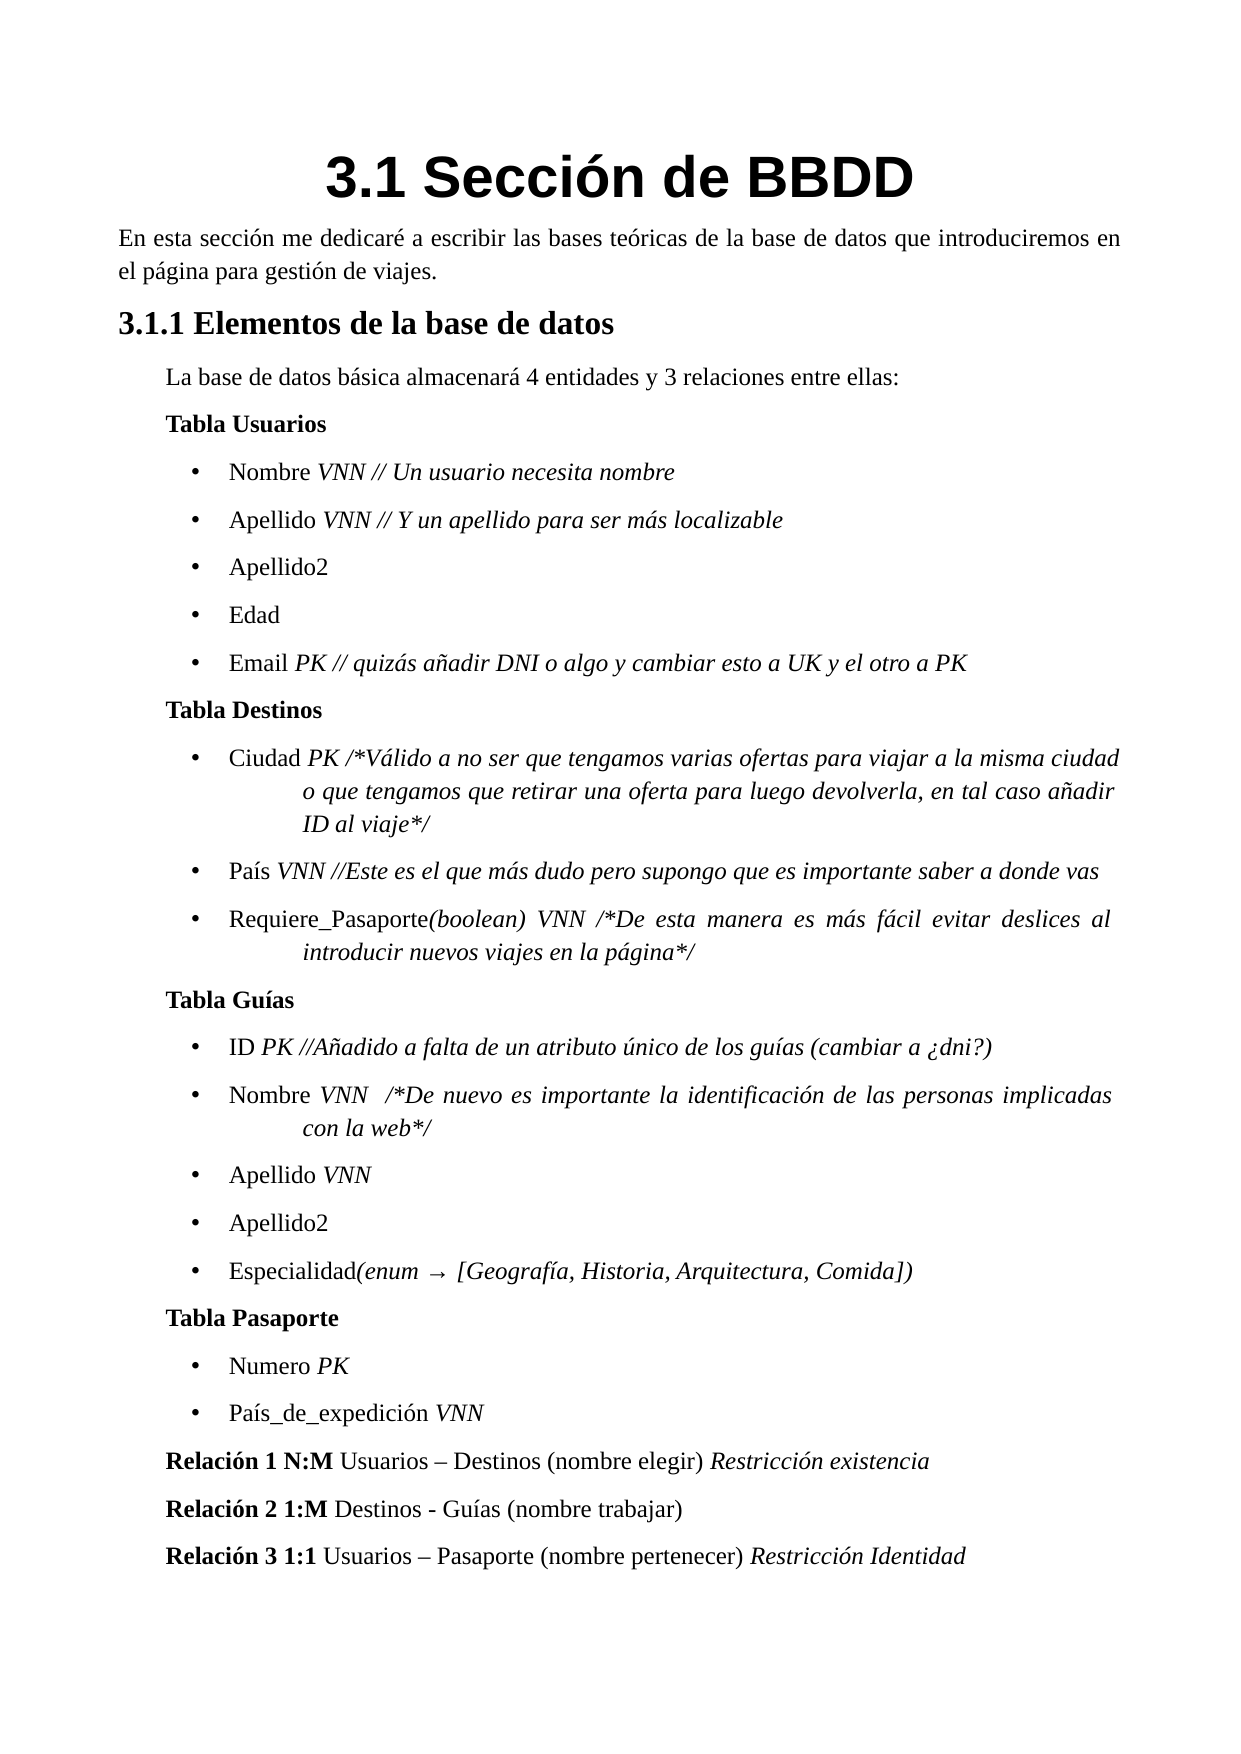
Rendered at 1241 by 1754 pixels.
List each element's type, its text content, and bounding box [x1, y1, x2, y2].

list Apellido VNN // Y un apellido para ser más localizable [191, 505, 1122, 533]
list Email PK // quizás añadir DNI o algo y cambiar esto a UK y el otro a PK [191, 648, 1122, 676]
text Tabla Usuarios [153, 409, 1122, 438]
list Edad [191, 600, 1122, 629]
text Tabla Destinos [153, 695, 1122, 724]
text Tabla Pasaporte [153, 1303, 1122, 1332]
title 3.1 Sección de BBDD [118, 143, 1122, 210]
text En esta sección me dedicaré a escribir las bases teóricas de la base de datos que introduciremos en el página para gestión de viajes. [118, 223, 1122, 284]
list Apellido2 [191, 552, 1122, 581]
list Ciudad PK /*Válido a no ser que tengamos varias ofertas para viajar a la misma ciudad o que tengamos que retirar una oferta para luego devolverla, en tal caso añadir ID al viaje*/ [191, 743, 1122, 838]
list Numero PK [191, 1351, 1122, 1380]
text Relación 2 1:M Destinos - Guías (nombre trabajar) [153, 1494, 1122, 1522]
list Apellido2 [191, 1208, 1122, 1237]
text Relación 3 1:1 Usuarios – Pasaporte (nombre pertenecer) Restricción Identidad [153, 1541, 1122, 1570]
text 3.1.1 Elementos de la base de datos [118, 303, 1122, 342]
list País VNN //Este es el que más dudo pero supongo que es importante saber a donde vas [191, 856, 1122, 885]
list Nombre VNN // Un usuario necesita nombre [191, 457, 1122, 486]
list Especialidad(enum → [Geografía, Historia, Arquitectura, Comida]) [191, 1256, 1122, 1284]
list País_de_expedición VNN [191, 1398, 1122, 1427]
list Apellido VNN [191, 1161, 1122, 1189]
list ID PK //Añadido a falta de un atributo único de los guías (cambiar a ¿dni?) [191, 1032, 1122, 1061]
list Nombre VNN /*De nuevo es importante la identificación de las personas implicadas con la web*/ [191, 1080, 1122, 1142]
text Tabla Guías [153, 985, 1122, 1013]
list Requiere_Pasaporte(boolean) VNN /*De esta manera es más fácil evitar deslices al introducir nuevos viajes en la página*/ [191, 904, 1122, 966]
text La base de datos básica almacenará 4 entidades y 3 relaciones entre ellas: [153, 362, 1122, 391]
text Relación 1 N:M Usuarios – Destinos (nombre elegir) Restricción existencia [153, 1446, 1122, 1475]
